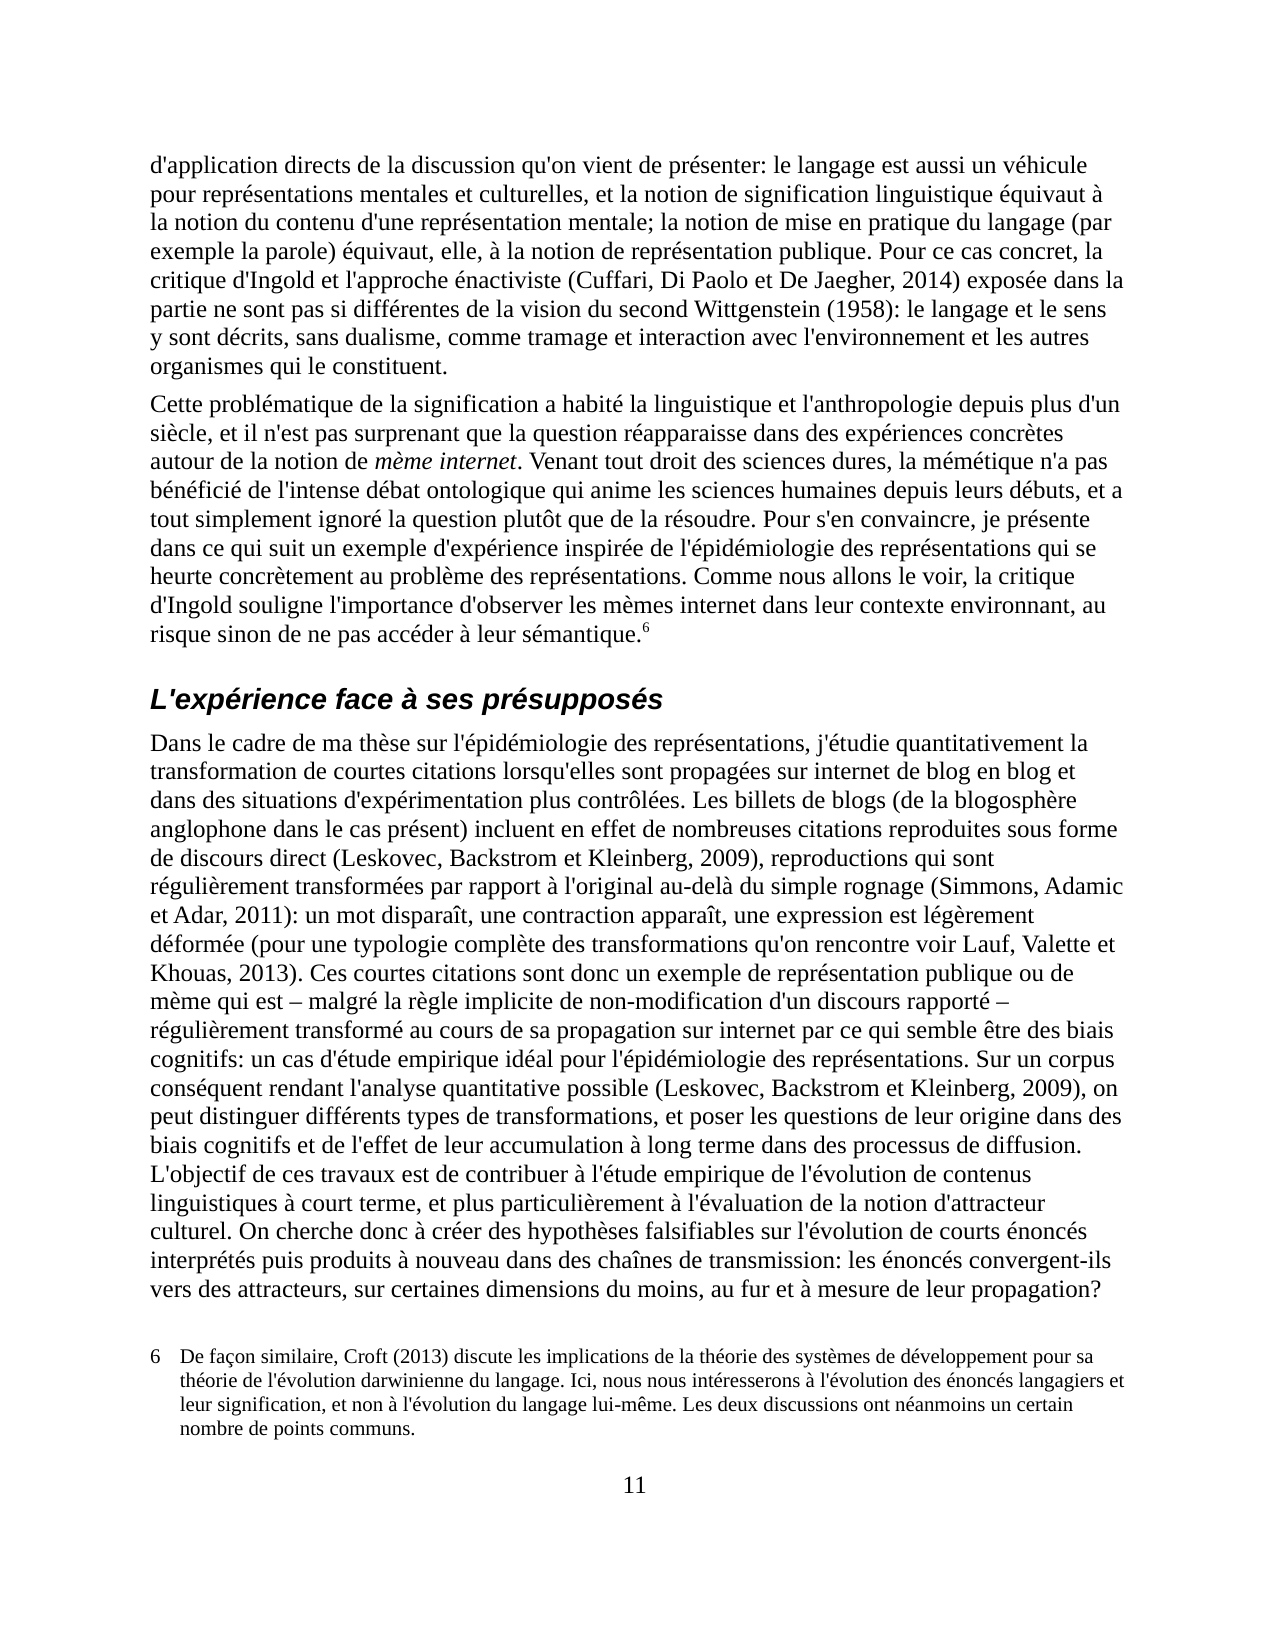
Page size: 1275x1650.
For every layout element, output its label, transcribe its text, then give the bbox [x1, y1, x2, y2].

subtitle L'expérience face à ses présupposés [150, 682, 1125, 715]
text De façon similaire, Croft (2013) discute les implications de la théorie des systèmes de développement pour sa théorie de l'évolution darwinienne du langage. Ici, nous nous intéresserons à l'évolution des énoncés langagiers et leur signification, et non à l'évolution du langage lui-même. Les deux discussions ont néanmoins un certain nombre de points communs. [150, 1344, 1125, 1440]
text d'application directs de la discussion qu'on vient de présenter: le langage est aussi un véhicule pour représentations mentales et culturelles, et la notion de signification linguistique équivaut à la notion du contenu d'une représentation mentale; la notion de mise en pratique du langage (par exemple la parole) équivaut, elle, à la notion de représentation publique. Pour ce cas concret, la critique d'Ingold et l'approche énactiviste (Cuffari, Di Paolo et De Jaegher, 2014) exposée dans la partie ne sont pas si différentes de la vision du second Wittgenstein (1958): le langage et le sens y sont décrits, sans dualisme, comme tramage et interaction avec l'environnement et les autres organismes qui le constituent. [150, 150, 1125, 380]
text Dans le cadre de ma thèse sur l'épidémiologie des représentations, j'étudie quantitativement la transformation de courtes citations lorsqu'elles sont propagées sur internet de blog en blog et dans des situations d'expérimentation plus contrôlées. Les billets de blogs (de la blogosphère anglophone dans le cas présent) incluent en effet de nombreuses citations reproduites sous forme de discours direct (Leskovec, Backstrom et Kleinberg, 2009), reproductions qui sont régulièrement transformées par rapport à l'original au-delà du simple rognage (Simmons, Adamic et Adar, 2011): un mot disparaît, une contraction apparaît, une expression est légèrement déformée (pour une typologie complète des transformations qu'on rencontre voir Lauf, Valette et Khouas, 2013). Ces courtes citations sont donc un exemple de représentation publique ou de mème qui est – malgré la règle implicite de non-modification d'un discours rapporté – régulièrement transformé au cours de sa propagation sur internet par ce qui semble être des biais cognitifs: un cas d'étude empirique idéal pour l'épidémiologie des représentations. Sur un corpus conséquent rendant l'analyse quantitative possible (Leskovec, Backstrom et Kleinberg, 2009), on peut distinguer différents types de transformations, et poser les questions de leur origine dans des biais cognitifs et de l'effet de leur accumulation à long terme dans des processus de diffusion. L'objectif de ces travaux est de contribuer à l'étude empirique de l'évolution de contenus linguistiques à court terme, et plus particulièrement à l'évaluation de la notion d'attracteur culturel. On cherche donc à créer des hypothèses falsifiables sur l'évolution de courts énoncés interprétés puis produits à nouveau dans des chaînes de transmission: les énoncés convergent-ils vers des attracteurs, sur certaines dimensions du moins, au fur et à mesure de leur propagation? [150, 728, 1125, 1303]
text Cette problématique de la signification a habité la linguistique et l'anthropologie depuis plus d'un siècle, et il n'est pas surprenant que la question réapparaisse dans des expériences concrètes autour de la notion de mème internet. Venant tout droit des sciences dures, la mémétique n'a pas bénéficié de l'intense débat ontologique qui anime les sciences humaines depuis leurs débuts, et a tout simplement ignoré la question plutôt que de la résoudre. Pour s'en convaincre, je présente dans ce qui suit un exemple d'expérience inspirée de l'épidémiologie des représentations qui se heurte concrètement au problème des représentations. Comme nous allons le voir, la critique d'Ingold souligne l'importance d'observer les mèmes internet dans leur contexte environnant, au risque sinon de ne pas accéder à leur sémantique. [150, 389, 1125, 648]
